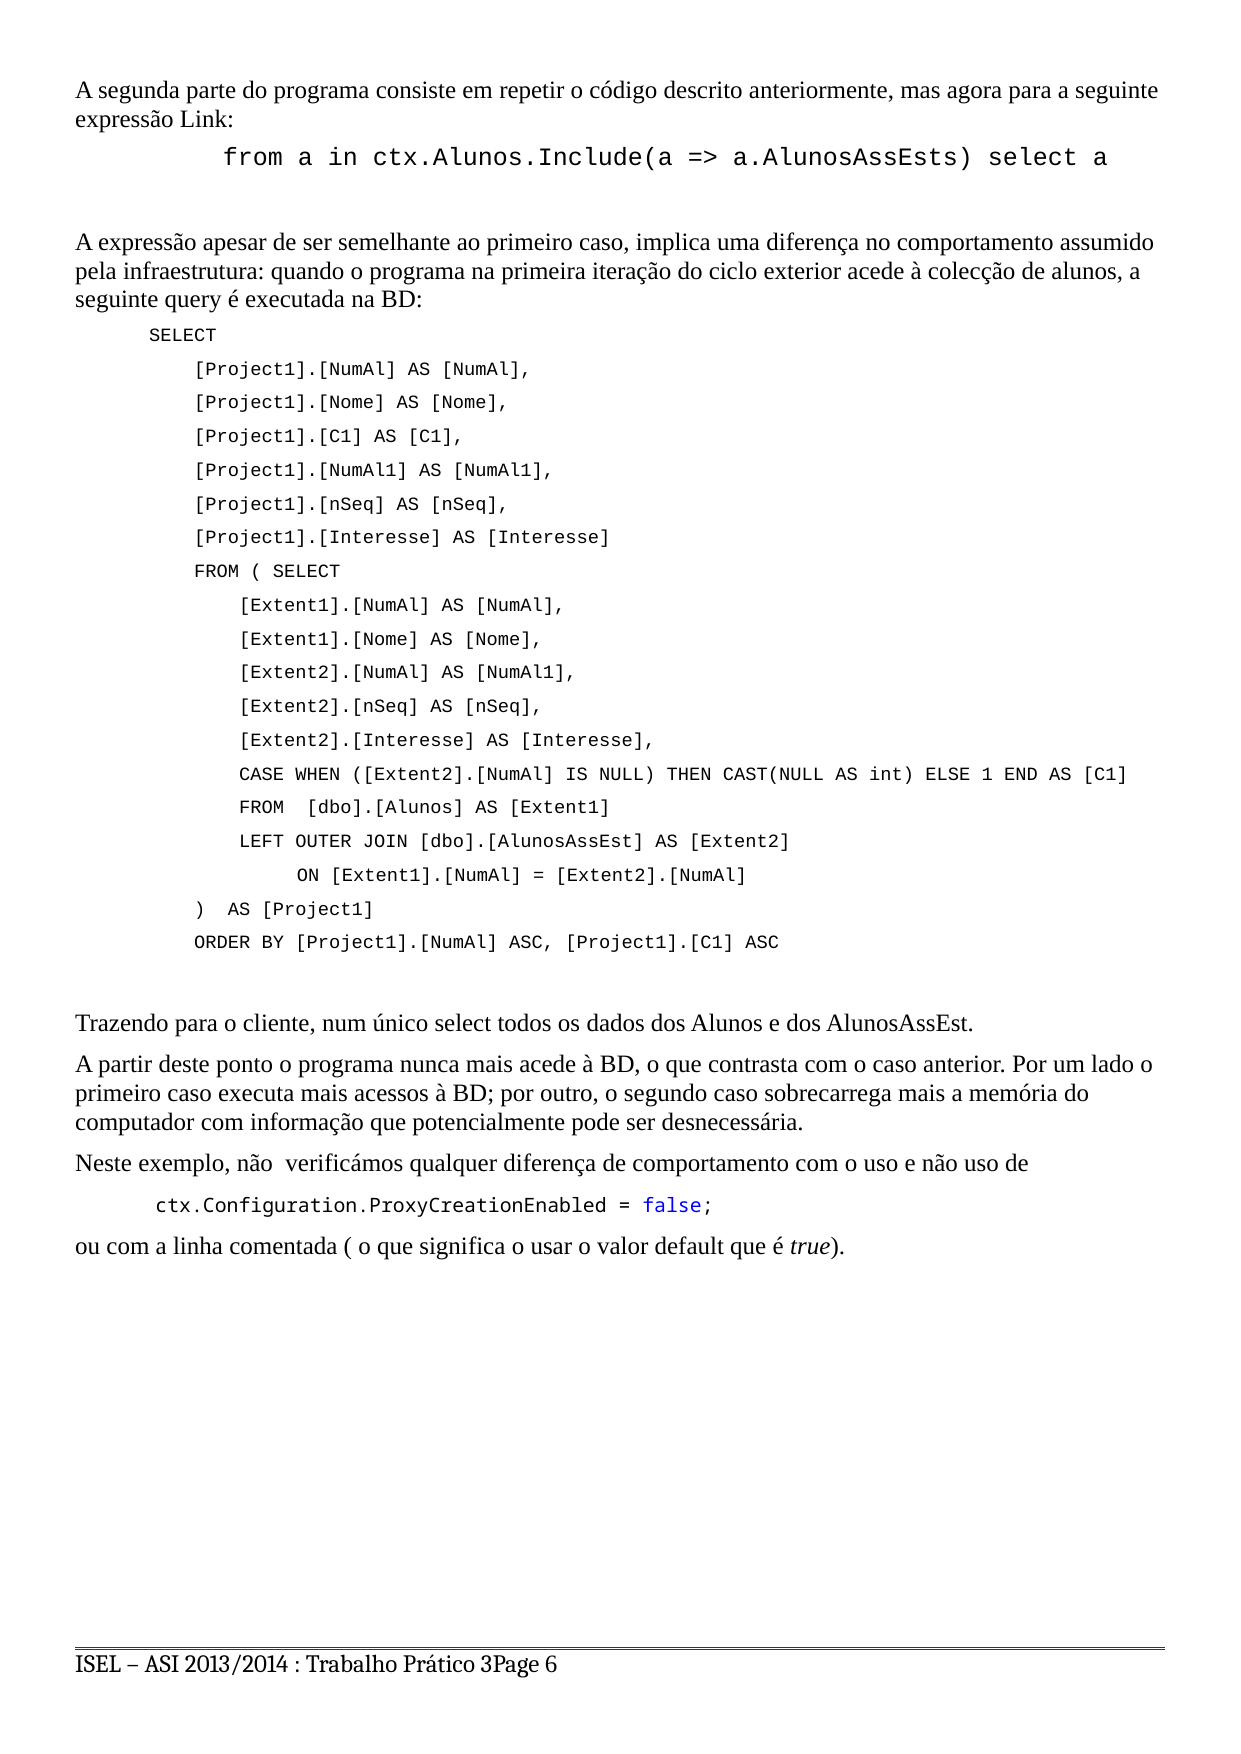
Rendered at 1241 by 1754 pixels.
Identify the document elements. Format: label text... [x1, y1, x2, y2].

text ou com a linha comentada ( o que significa o usar o valor default que é true). [75, 1231, 1165, 1259]
text [Extent2].[Interesse] AS [Interesse], [149, 731, 1165, 752]
text [Extent1].[NumAl] AS [NumAl], [149, 596, 1165, 617]
text Neste exemplo, não verificámos qualquer diferença de comportamento com o uso e não uso de [75, 1148, 1165, 1177]
text [Extent1].[Nome] AS [Nome], [149, 629, 1165, 651]
text ctx.Configuration.ProxyCreationEnabled = false; [149, 1189, 1165, 1218]
text [Project1].[NumAl1] AS [NumAl1], [149, 461, 1165, 482]
text ON [Extent1].[NumAl] = [Extent2].[NumAl] [149, 866, 1165, 887]
text FROM ( SELECT [149, 562, 1165, 583]
text [Extent2].[nSeq] AS [nSeq], [149, 697, 1165, 718]
text [Project1].[nSeq] AS [nSeq], [149, 494, 1165, 516]
text Trazendo para o cliente, num único select todos os dados dos Alunos e dos AlunosAssEst. [75, 1008, 1165, 1037]
text from a in ctx.Alunos.Include(a => a.AlunosAssEsts) select a [223, 145, 1165, 173]
text SELECT [149, 326, 1165, 347]
text [Extent2].[NumAl] AS [NumAl1], [149, 663, 1165, 684]
text CASE WHEN ([Extent2].[NumAl] IS NULL) THEN CAST(NULL AS int) ELSE 1 END AS [C1] [149, 764, 1165, 786]
text [Project1].[Nome] AS [Nome], [149, 393, 1165, 414]
text A partir deste ponto o programa nunca mais acede à BD, o que contrasta com o caso anterior. Por um lado o primeiro caso executa mais acessos à BD; por outro, o segundo caso sobrecarrega mais a memória do computador com informação que potencialmente pode ser desnecessária. [75, 1049, 1165, 1135]
text LEFT OUTER JOIN [dbo].[AlunosAssEst] AS [Extent2] [149, 832, 1165, 853]
text ) AS [Project1] [149, 899, 1165, 921]
text [Project1].[Interesse] AS [Interesse] [149, 528, 1165, 549]
text [Project1].[C1] AS [C1], [149, 427, 1165, 448]
text A expressão apesar de ser semelhante ao primeiro caso, implica uma diferença no comportamento assumido pela infraestrutura: quando o programa na primeira iteração do ciclo exterior acede à colecção de alunos, a seguinte query é executada na BD: [75, 227, 1165, 313]
text [Project1].[NumAl] AS [NumAl], [149, 359, 1165, 381]
text A segunda parte do programa consiste em repetir o código descrito anteriormente, mas agora para a seguinte expressão Link: [75, 75, 1165, 132]
text FROM [dbo].[Alunos] AS [Extent1] [149, 798, 1165, 819]
text ORDER BY [Project1].[NumAl] ASC, [Project1].[C1] ASC [149, 933, 1165, 954]
